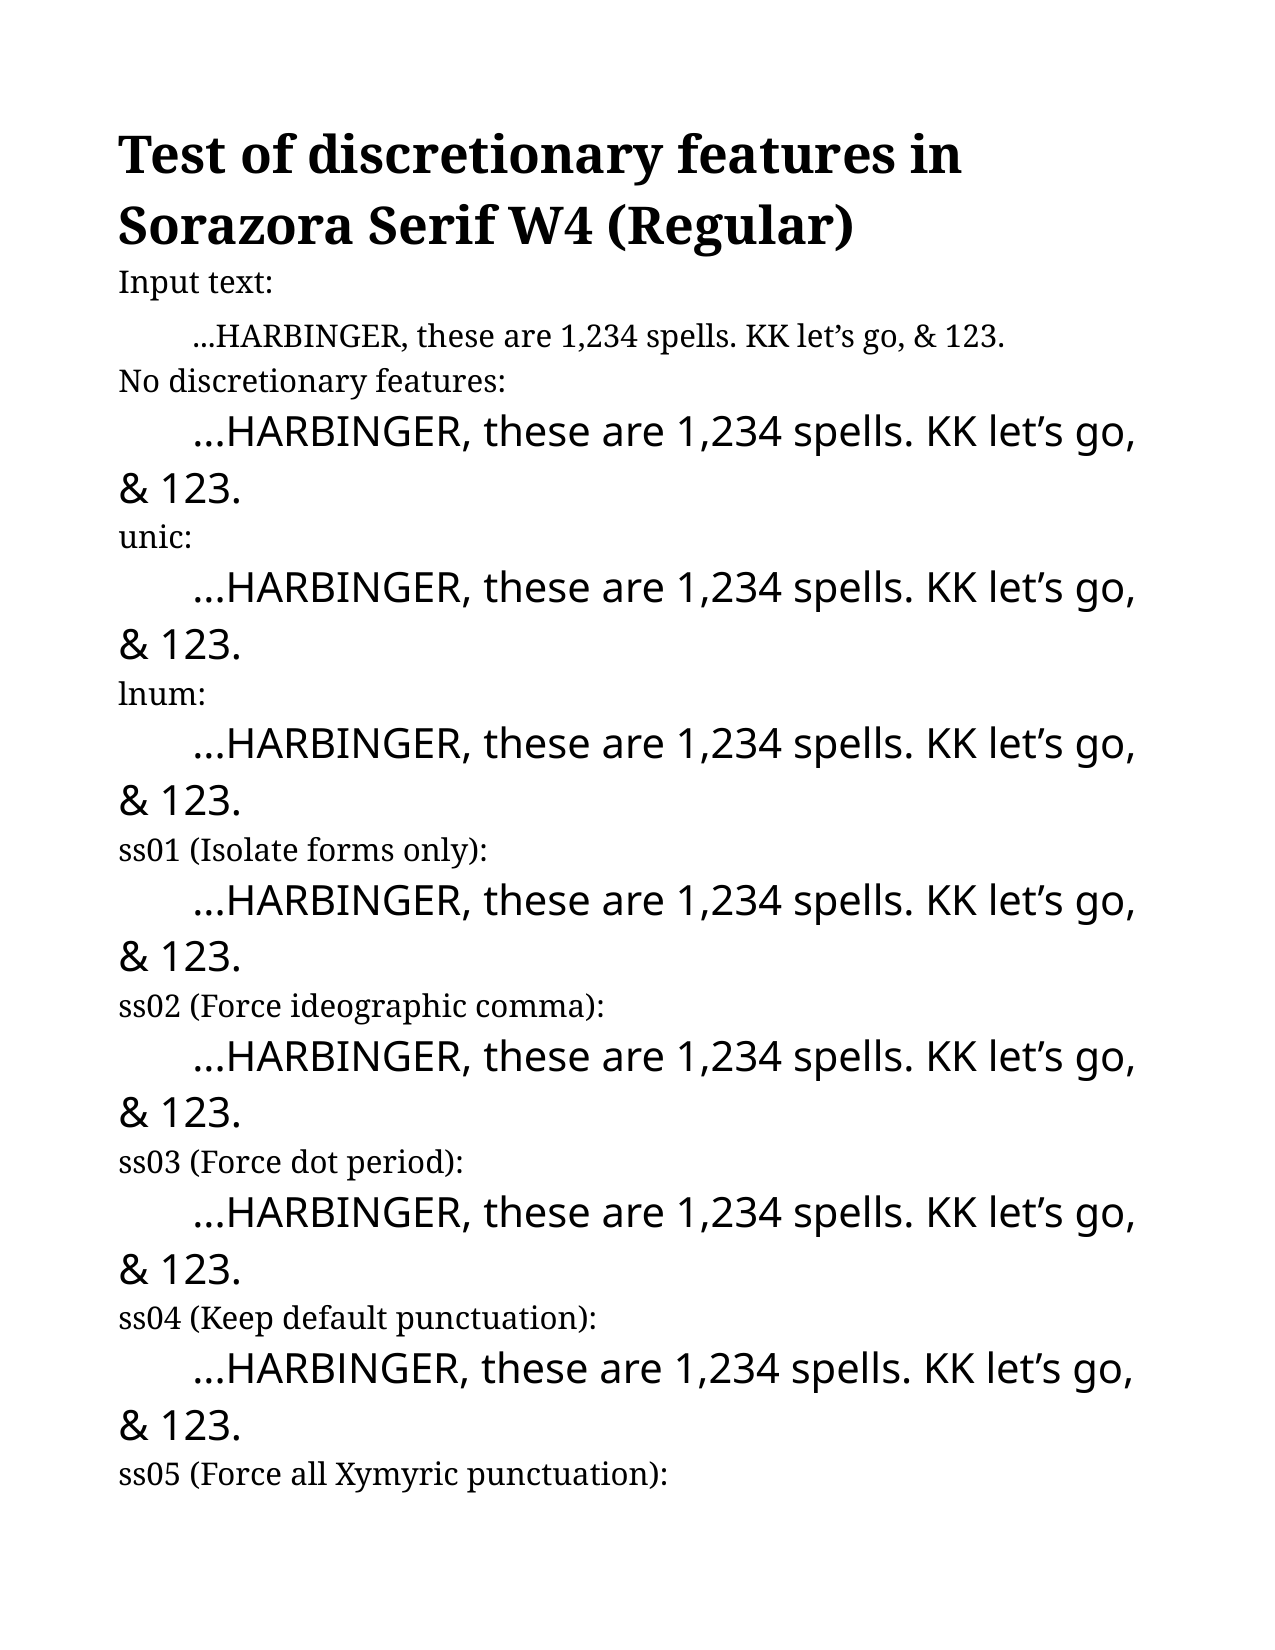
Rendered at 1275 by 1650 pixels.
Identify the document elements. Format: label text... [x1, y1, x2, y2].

text ss01 (Isolate forms only): [118, 828, 1157, 870]
text ss02 (Force ideographic comma): [118, 984, 1157, 1027]
text ...HARBINGER, these are 1,234 spells. KK let’s go, & 123. [118, 714, 1157, 828]
text Input text: [118, 260, 1157, 303]
text Test of discretionary features in Sorazora Serif W4 (Regular) [118, 118, 1157, 260]
text unic: [118, 516, 1157, 558]
text ...HARBINGER, these are 1,234 spells. KK let’s go, & 123. [118, 558, 1157, 672]
text ss03 (Force dot period): [118, 1140, 1157, 1183]
text ...HARBINGER, these are 1,234 spells. KK let’s go, & 123. [118, 402, 1157, 516]
text No discretionary features: [118, 359, 1157, 402]
text lnum: [118, 672, 1157, 714]
text ...HARBINGER, these are 1,234 spells. KK let’s go, & 123. [118, 303, 1157, 359]
text ss04 (Keep default punctuation): [118, 1296, 1157, 1339]
text ...HARBINGER, these are 1,234 spells. KK let’s go, & 123. [118, 1027, 1157, 1140]
text ...HARBINGER, these are 1,234 spells. KK let’s go, & 123. [118, 870, 1157, 984]
text ...HARBINGER, these are 1,234 spells. KK let’s go, & 123. [118, 1183, 1157, 1296]
text ...HARBINGER, these are 1,234 spells. KK let’s go, & 123. [118, 1339, 1157, 1452]
text ss05 (Force all Xymyric punctuation): [118, 1452, 1157, 1495]
